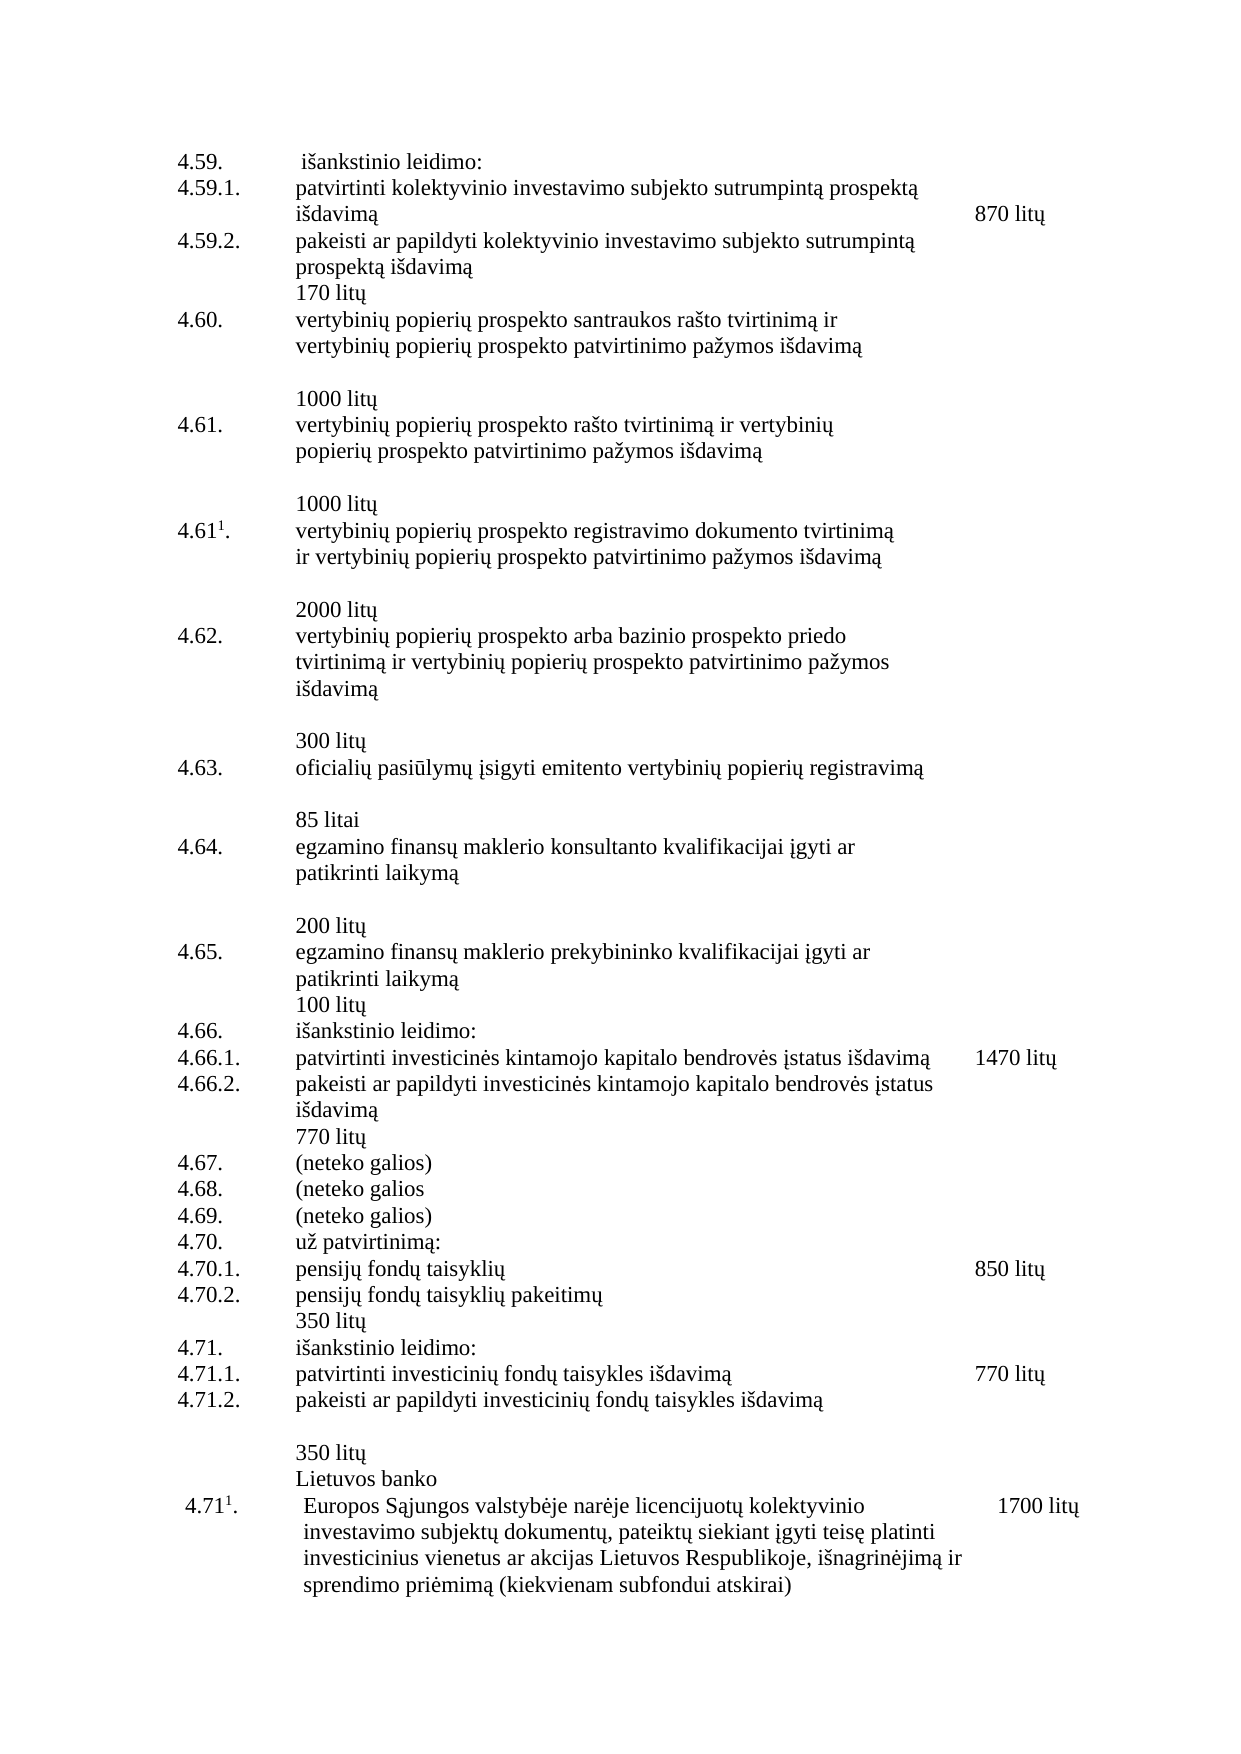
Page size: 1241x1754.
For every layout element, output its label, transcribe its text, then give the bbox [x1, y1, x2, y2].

text 4.59.2. pakeisti ar papildyti kolektyvinio investavimo subjekto sutrumpintą [177, 227, 945, 253]
text 4.61. vertybinių popierių prospekto rašto tvirtinimą ir vertybinių [177, 411, 1122, 438]
text 4.66.1. patvirtinti investicinės kintamojo kapitalo bendrovės įstatus išdavimą 1470 litų [177, 1044, 1078, 1070]
text išdavimą 770 litų [177, 1096, 945, 1149]
table_header Europos Sąjungos valstybėje narėje licencijuotų kolektyvinio investavimo subjektų dokumentų, pateiktų siekiant įgyti teisę platinti investicinius vienetus ar akcijas Lietuvos Respublikoje, išnagrinėjimą ir sprendimo priėmimą (kiekvienam subfondui atskirai) [292, 1492, 986, 1597]
text patikrinti laikymą 100 litų [177, 965, 945, 1017]
text vertybinių popierių prospekto patvirtinimo pažymos išdavimą 1000 litų [177, 332, 945, 411]
text 4.59.1. patvirtinti kolektyvinio investavimo subjekto sutrumpintą prospektą [177, 174, 974, 200]
text tvirtinimą ir vertybinių popierių prospekto patvirtinimo pažymos [177, 648, 1122, 675]
text 4.71. išankstinio leidimo: [177, 1334, 945, 1360]
text prospektą išdavimą 170 litų [177, 253, 945, 306]
text išdavimą 870 litų [177, 200, 1107, 227]
text 4.59. išankstinio leidimo: [177, 148, 945, 174]
text 4.68. (neteko galios [177, 1176, 945, 1202]
text 4.71.2. pakeisti ar papildyti investicinių fondų taisykles išdavimą 350 litų [177, 1386, 945, 1465]
text 4.71.1. patvirtinti investicinių fondų taisykles išdavimą 770 litų [177, 1360, 1181, 1386]
text 4.65. egzamino finansų maklerio prekybininko kvalifikacijai įgyti ar [177, 938, 945, 965]
text 4.66. išankstinio leidimo: [177, 1017, 945, 1044]
text 4.63. oficialių pasiūlymų įsigyti emitento vertybinių popierių registravimą 85 litai [177, 754, 945, 833]
text 4.70. už patvirtinimą: [177, 1228, 945, 1254]
text 4.66.2. pakeisti ar papildyti investicinės kintamojo kapitalo bendrovės įstatus [177, 1070, 945, 1096]
text 4.62. vertybinių popierių prospekto arba bazinio prospekto priedo [177, 622, 1122, 648]
text 4.64. egzamino finansų maklerio konsultanto kvalifikacijai įgyti ar patikrinti laikymą 200 litų [177, 833, 945, 938]
text ir vertybinių popierių prospekto patvirtinimo pažymos išdavimą 2000 litų [177, 543, 945, 622]
text išdavimą 300 litų [177, 675, 945, 754]
text 4.60. vertybinių popierių prospekto santraukos rašto tvirtinimą ir [177, 306, 1122, 332]
text Lietuvos banko [177, 1465, 945, 1492]
text 4.70.1. pensijų fondų taisyklių 850 litų [177, 1254, 1167, 1281]
text 4.69. (neteko galios) [177, 1202, 945, 1228]
text 4.70.2. pensijų fondų taisyklių pakeitimų 350 litų [177, 1281, 945, 1334]
text 4.67. (neteko galios) [177, 1149, 945, 1176]
text popierių prospekto patvirtinimo pažymos išdavimą 1000 litų [177, 438, 945, 517]
table_header 4.711. [174, 1492, 292, 1597]
text 4.611. vertybinių popierių prospekto registravimo dokumento tvirtinimą [177, 517, 1122, 543]
table_header 1700 litų [986, 1492, 1144, 1597]
